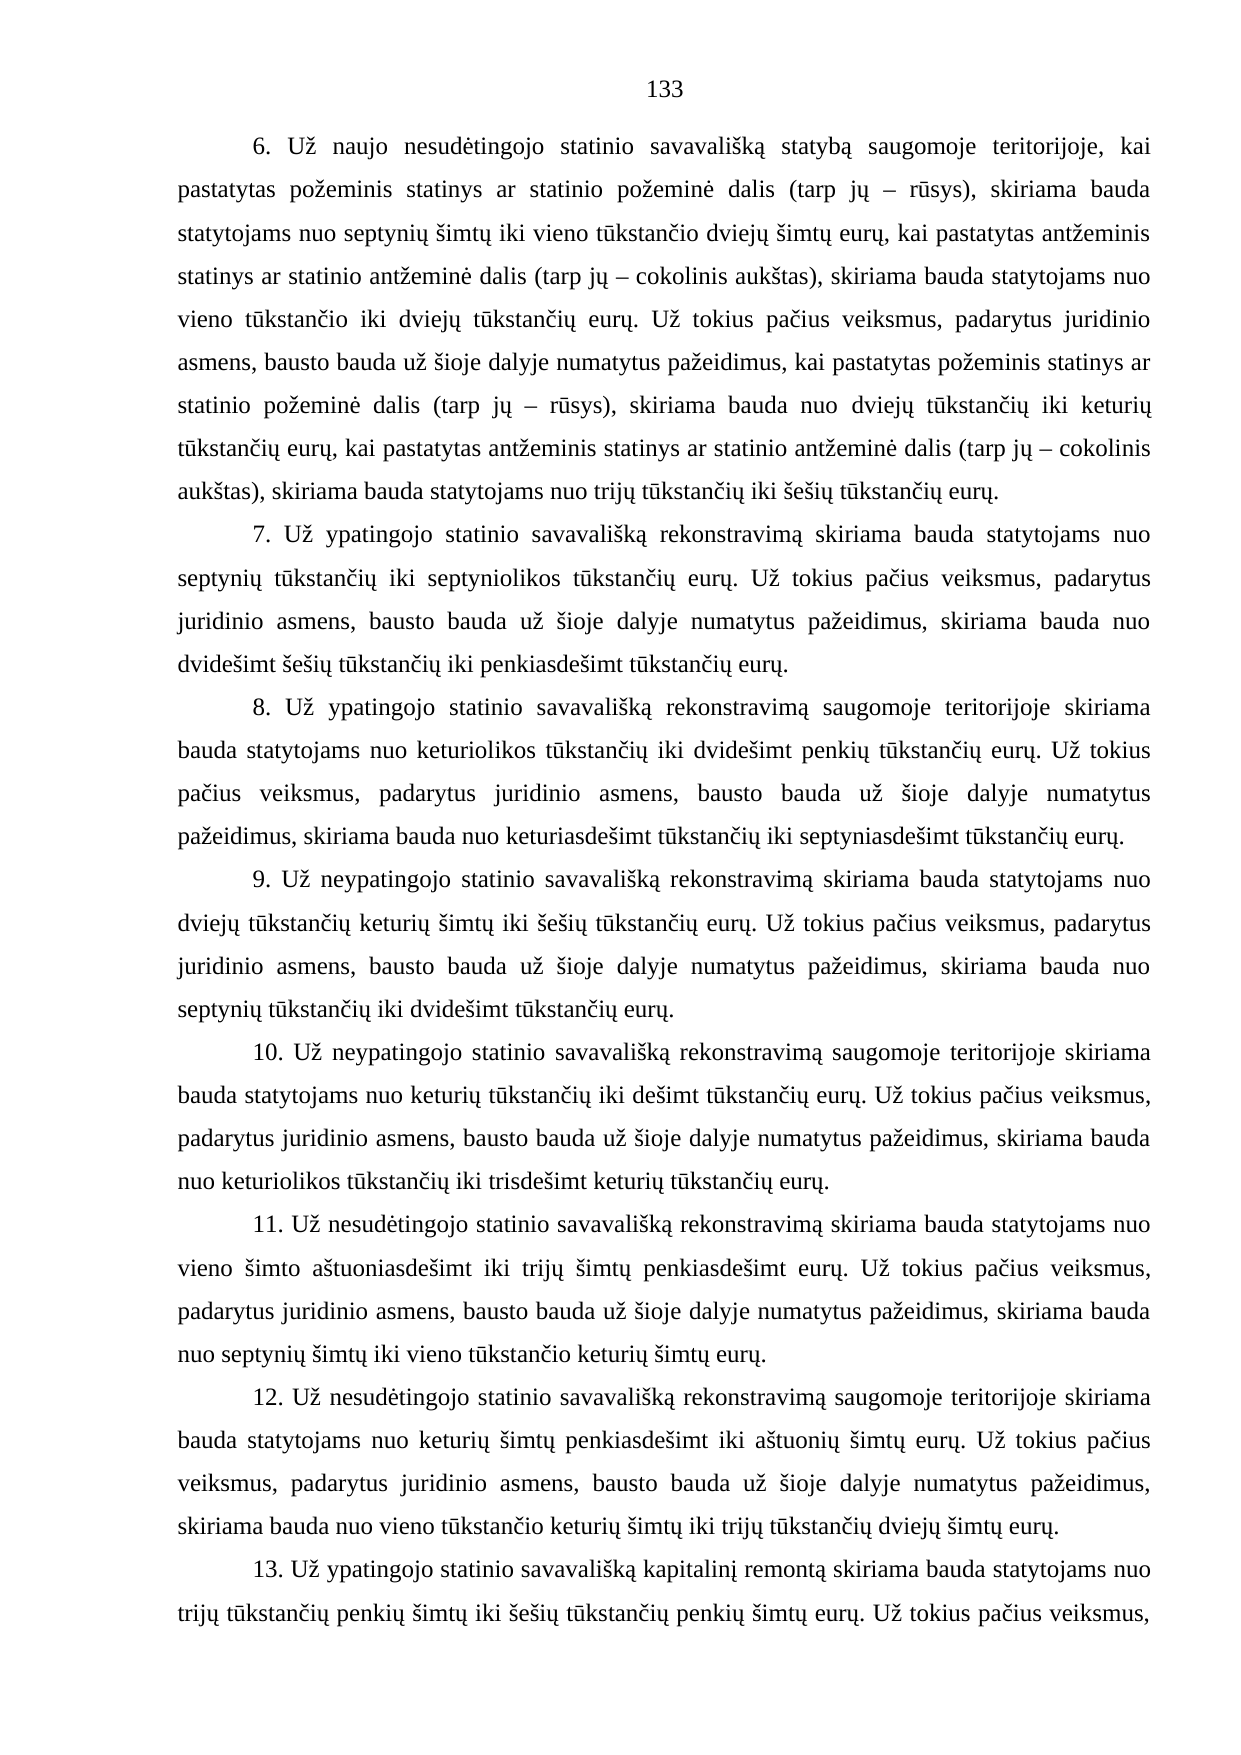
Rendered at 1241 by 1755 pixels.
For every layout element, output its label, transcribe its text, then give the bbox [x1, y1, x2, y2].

text 7. Už ypatingojo statinio savavališką rekonstravimą skiriama bauda statytojams nuo septynių tūkstančių iki septyniolikos tūkstančių eurų. Už tokius pačius veiksmus, padarytus juridinio asmens, bausto bauda už šioje dalyje numatytus pažeidimus, skiriama bauda nuo dvidešimt šešių tūkstančių iki penkiasdešimt tūkstančių eurų. [177, 519, 1152, 678]
text 6. Už naujo nesudėtingojo statinio savavališką statybą saugomoje teritorijoje, kai pastatytas požeminis statinys ar statinio požeminė dalis (tarp jų – rūsys), skiriama bauda statytojams nuo septynių šimtų iki vieno tūkstančio dviejų šimtų eurų, kai pastatytas antžeminis statinys ar statinio antžeminė dalis (tarp jų – cokolinis aukštas), skiriama bauda statytojams nuo vieno tūkstančio iki dviejų tūkstančių eurų. Už tokius pačius veiksmus, padarytus juridinio asmens, bausto bauda už šioje dalyje numatytus pažeidimus, kai pastatytas požeminis statinys ar statinio požeminė dalis (tarp jų – rūsys), skiriama bauda nuo dviejų tūkstančių iki keturių tūkstančių eurų, kai pastatytas antžeminis statinys ar statinio antžeminė dalis (tarp jų – cokolinis aukštas), skiriama bauda statytojams nuo trijų tūkstančių iki šešių tūkstančių eurų. [177, 131, 1152, 505]
text 9. Už neypatingojo statinio savavališką rekonstravimą skiriama bauda statytojams nuo dviejų tūkstančių keturių šimtų iki šešių tūkstančių eurų. Už tokius pačius veiksmus, padarytus juridinio asmens, bausto bauda už šioje dalyje numatytus pažeidimus, skiriama bauda nuo septynių tūkstančių iki dvidešimt tūkstančių eurų. [177, 864, 1152, 1023]
text 8. Už ypatingojo statinio savavališką rekonstravimą saugomoje teritorijoje skiriama bauda statytojams nuo keturiolikos tūkstančių iki dvidešimt penkių tūkstančių eurų. Už tokius pačius veiksmus, padarytus juridinio asmens, bausto bauda už šioje dalyje numatytus pažeidimus, skiriama bauda nuo keturiasdešimt tūkstančių iki septyniasdešimt tūkstančių eurų. [177, 692, 1152, 850]
text 11. Už nesudėtingojo statinio savavališką rekonstravimą skiriama bauda statytojams nuo vieno šimto aštuoniasdešimt iki trijų šimtų penkiasdešimt eurų. Už tokius pačius veiksmus, padarytus juridinio asmens, bausto bauda už šioje dalyje numatytus pažeidimus, skiriama bauda nuo septynių šimtų iki vieno tūkstančio keturių šimtų eurų. [177, 1209, 1152, 1368]
text 12. Už nesudėtingojo statinio savavališką rekonstravimą saugomoje teritorijoje skiriama bauda statytojams nuo keturių šimtų penkiasdešimt iki aštuonių šimtų eurų. Už tokius pačius veiksmus, padarytus juridinio asmens, bausto bauda už šioje dalyje numatytus pažeidimus, skiriama bauda nuo vieno tūkstančio keturių šimtų iki trijų tūkstančių dviejų šimtų eurų. [177, 1382, 1152, 1540]
text 13. Už ypatingojo statinio savavališką kapitalinį remontą skiriama bauda statytojams nuo trijų tūkstančių penkių šimtų iki šešių tūkstančių penkių šimtų eurų. Už tokius pačius veiksmus, [177, 1554, 1152, 1626]
text 10. Už neypatingojo statinio savavališką rekonstravimą saugomoje teritorijoje skiriama bauda statytojams nuo keturių tūkstančių iki dešimt tūkstančių eurų. Už tokius pačius veiksmus, padarytus juridinio asmens, bausto bauda už šioje dalyje numatytus pažeidimus, skiriama bauda nuo keturiolikos tūkstančių iki trisdešimt keturių tūkstančių eurų. [177, 1037, 1152, 1195]
